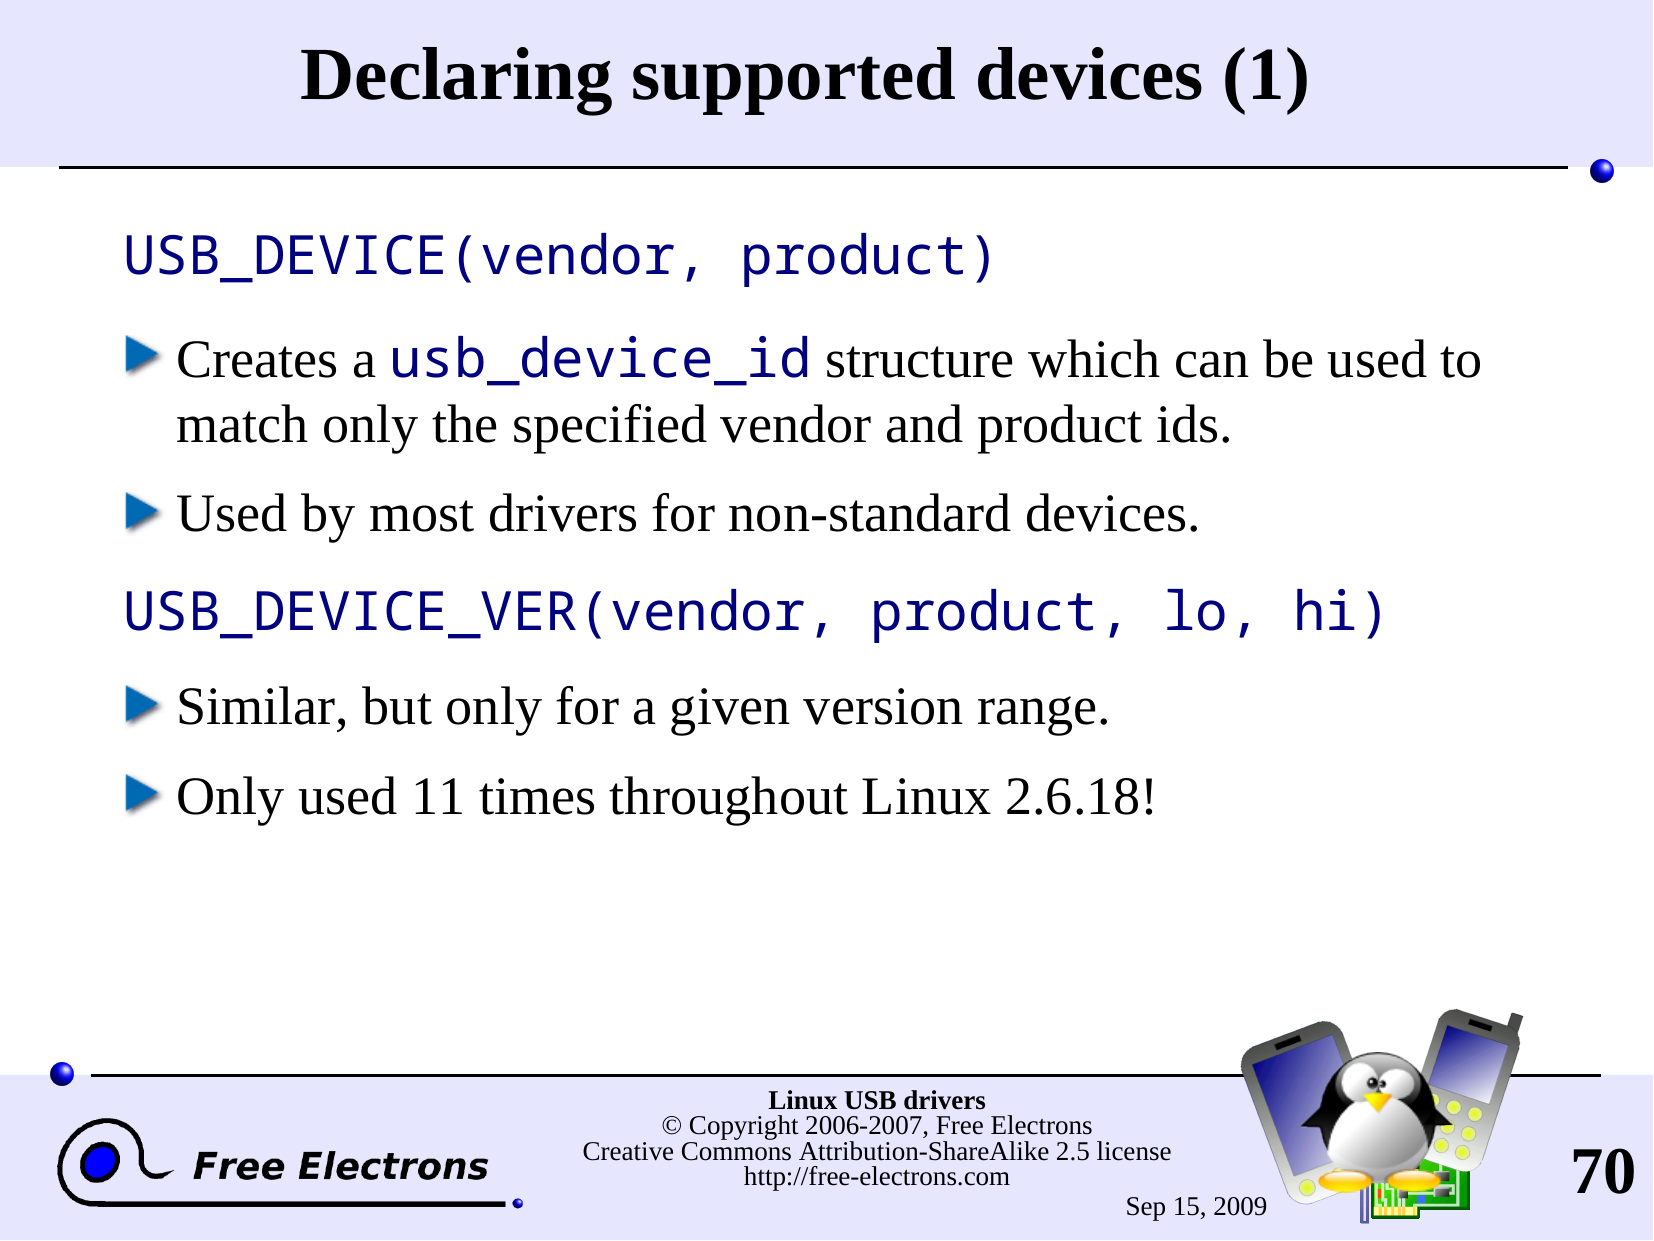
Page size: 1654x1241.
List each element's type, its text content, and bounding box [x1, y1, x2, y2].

title Declaring supported devices (1) [60, 25, 1551, 124]
picture [50, 1107, 527, 1216]
list USB_DEVICE(vendor, product) Creates a usb_device_id structure which can be used to match only the specified vendor and product ids. Used by most drivers for non-standard devices. USB_DEVICE_VER(vendor, product, lo, hi) Similar, but only for a given version range. Only used 11 times throughout Linux 2.6.18! [105, 216, 1518, 1066]
picture [1230, 1007, 1538, 1241]
